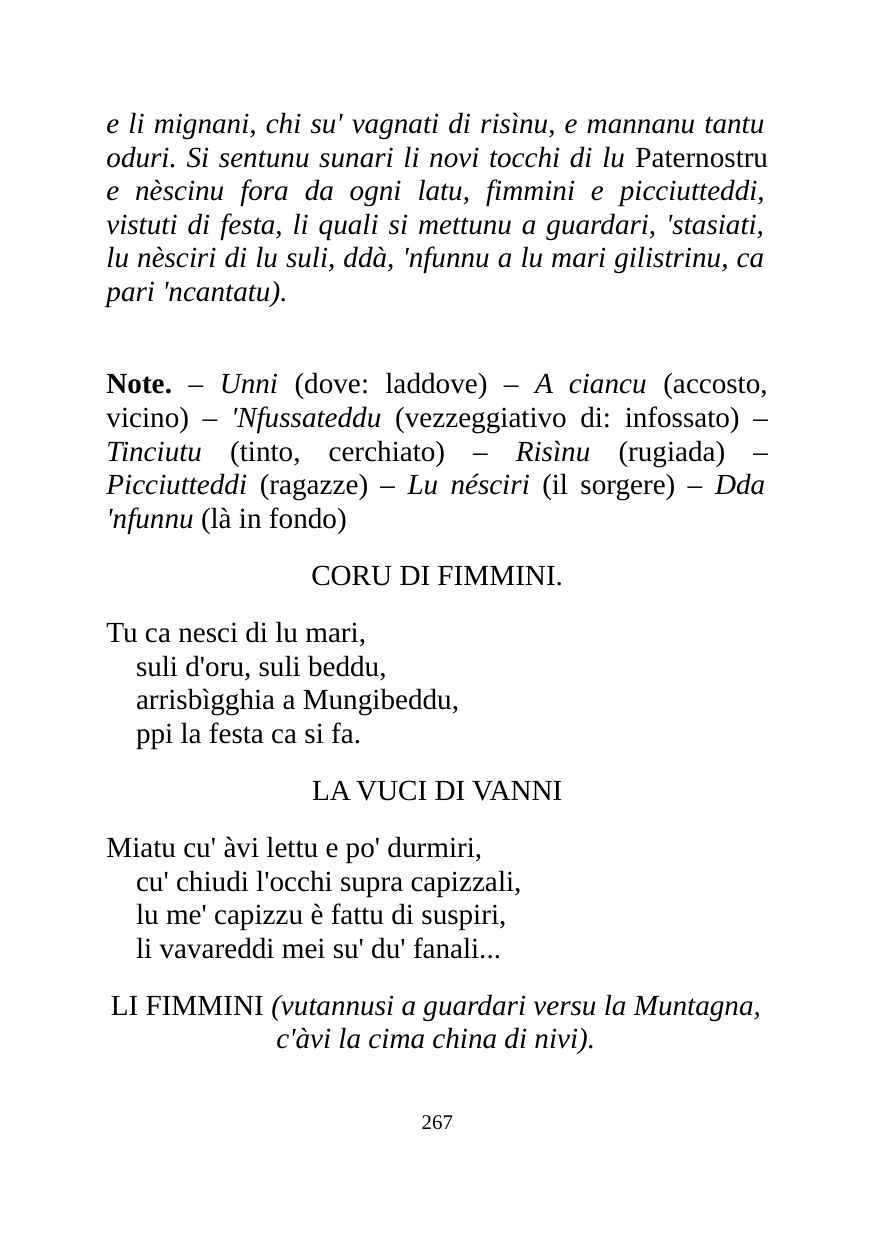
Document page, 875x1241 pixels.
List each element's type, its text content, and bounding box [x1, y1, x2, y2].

text e li mignani, chi su' vagnati di risìnu, e mannanu tantu oduri. Si sentunu sunari li novi tocchi di lu Paternostru e nèscinu fora da ogni latu, fimmini e picciutteddi, vistuti di festa, li quali si mettunu a guardari, 'stasiati, lu nèsciri di lu suli, ddà, 'nfunnu a lu mari gilistrinu, ca pari 'ncantatu). [106, 106, 768, 307]
text LA VUCI DI VANNI [106, 773, 768, 806]
text Miatu cu' àvi lettu e po' durmiri, cu' chiudi l'occhi supra capizzali, lu me' capizzu è fattu di suspiri, li vavareddi mei su' du' fanali... [106, 830, 768, 964]
text LI FIMMINI (vutannusi a guardari versu la Muntagna, c'àvi la cima china di nivi). [106, 988, 768, 1055]
text CORU DI FIMMINI. [106, 558, 768, 591]
text Note. – Unni (dove: laddove) – A ciancu (accosto, vicino) – 'Nfussateddu (vezzeggiativo di: infossato) – Tinciutu (tinto, cerchiato) – Risìnu (rugiada) – Picciutteddi (ragazze) – Lu nésciri (il sorgere) – Dda 'nfunnu (là in fondo) [106, 367, 768, 534]
text Tu ca nesci di lu mari, suli d'oru, suli beddu, arrisbìgghia a Mungibeddu, ppi la festa ca si fa. [106, 615, 768, 749]
